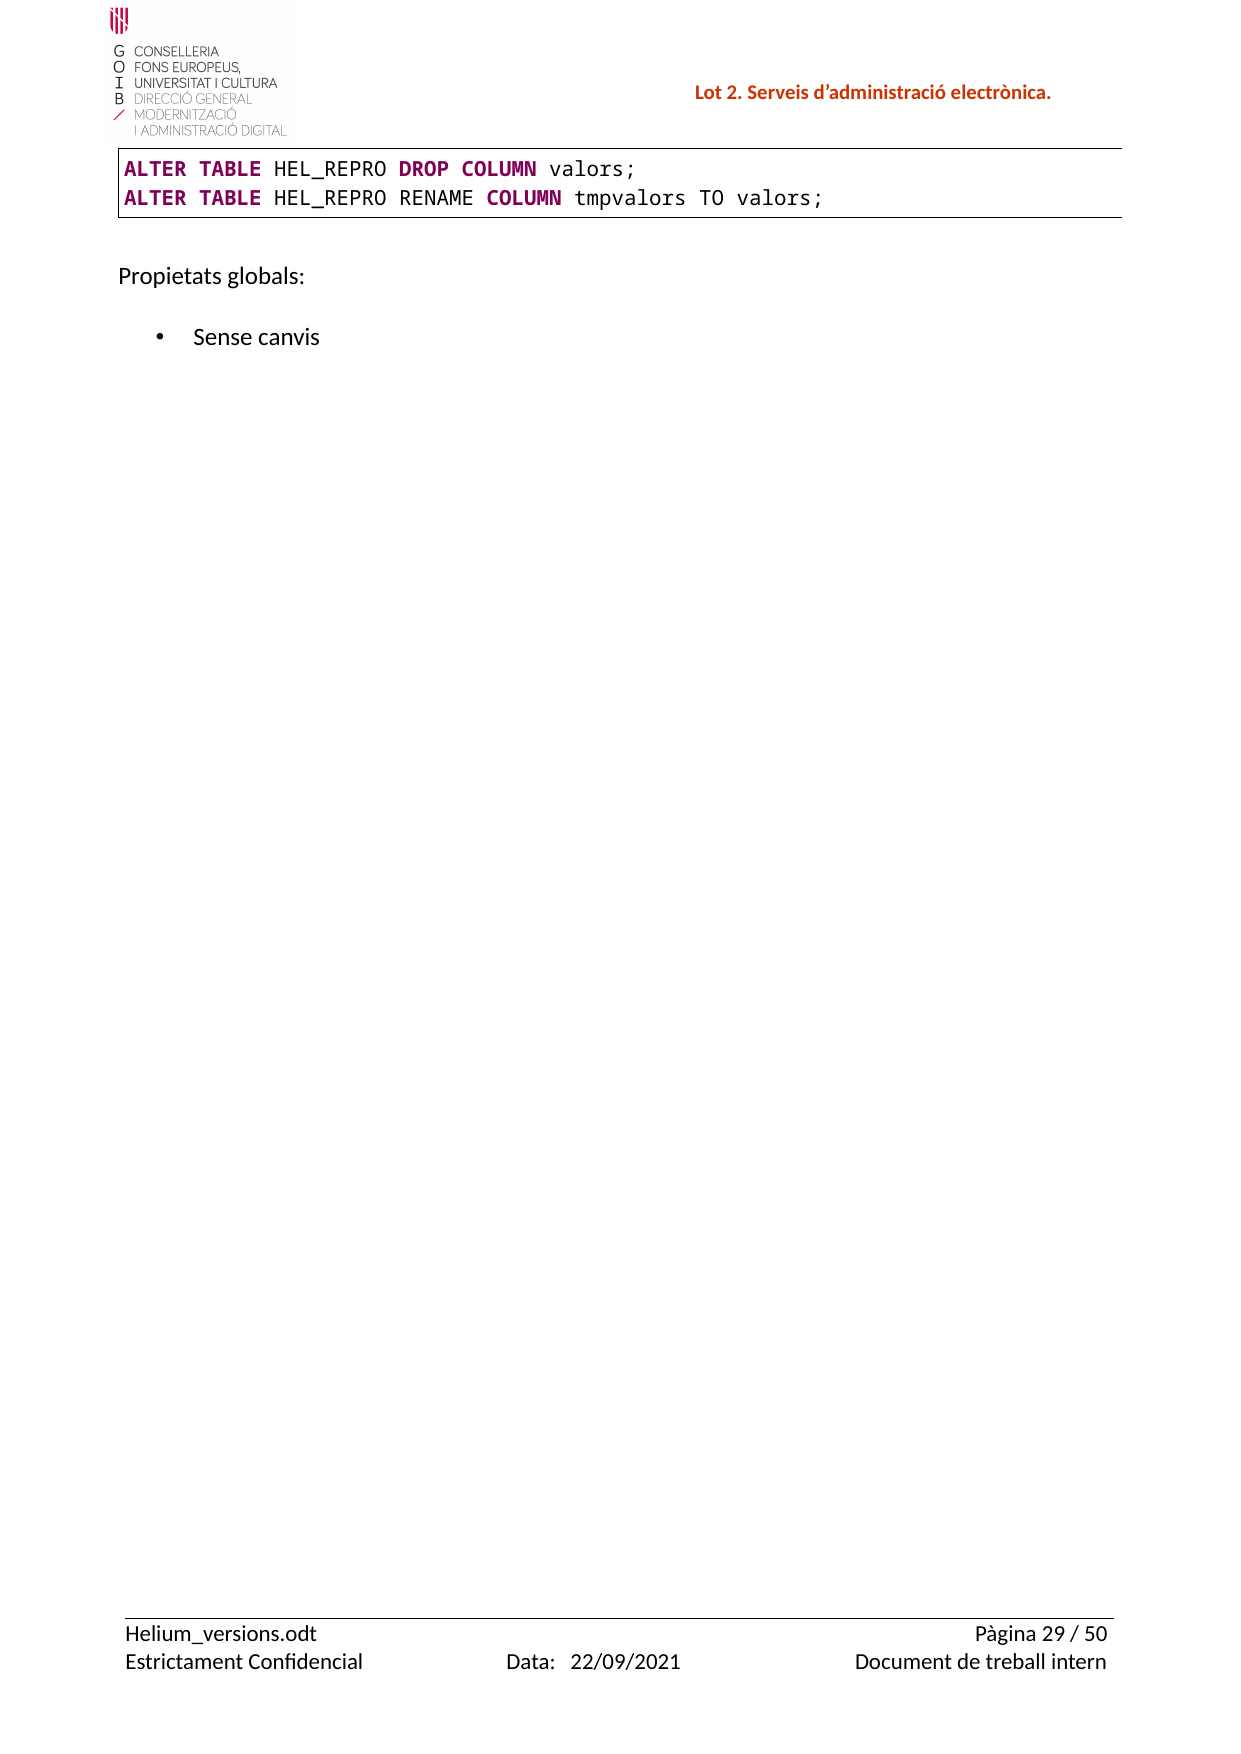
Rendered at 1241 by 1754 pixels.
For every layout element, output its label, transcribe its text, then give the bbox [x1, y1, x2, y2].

picture [100, 0, 297, 144]
list Sense canvis [156, 322, 1122, 352]
table_header ALTER TABLE HEL_REPRO DROP COLUMN valors; ALTER TABLE HEL_REPRO RENAME COLUMN tmpvalors TO valors; [119, 149, 1122, 217]
text Propietats globals: [118, 261, 1122, 291]
